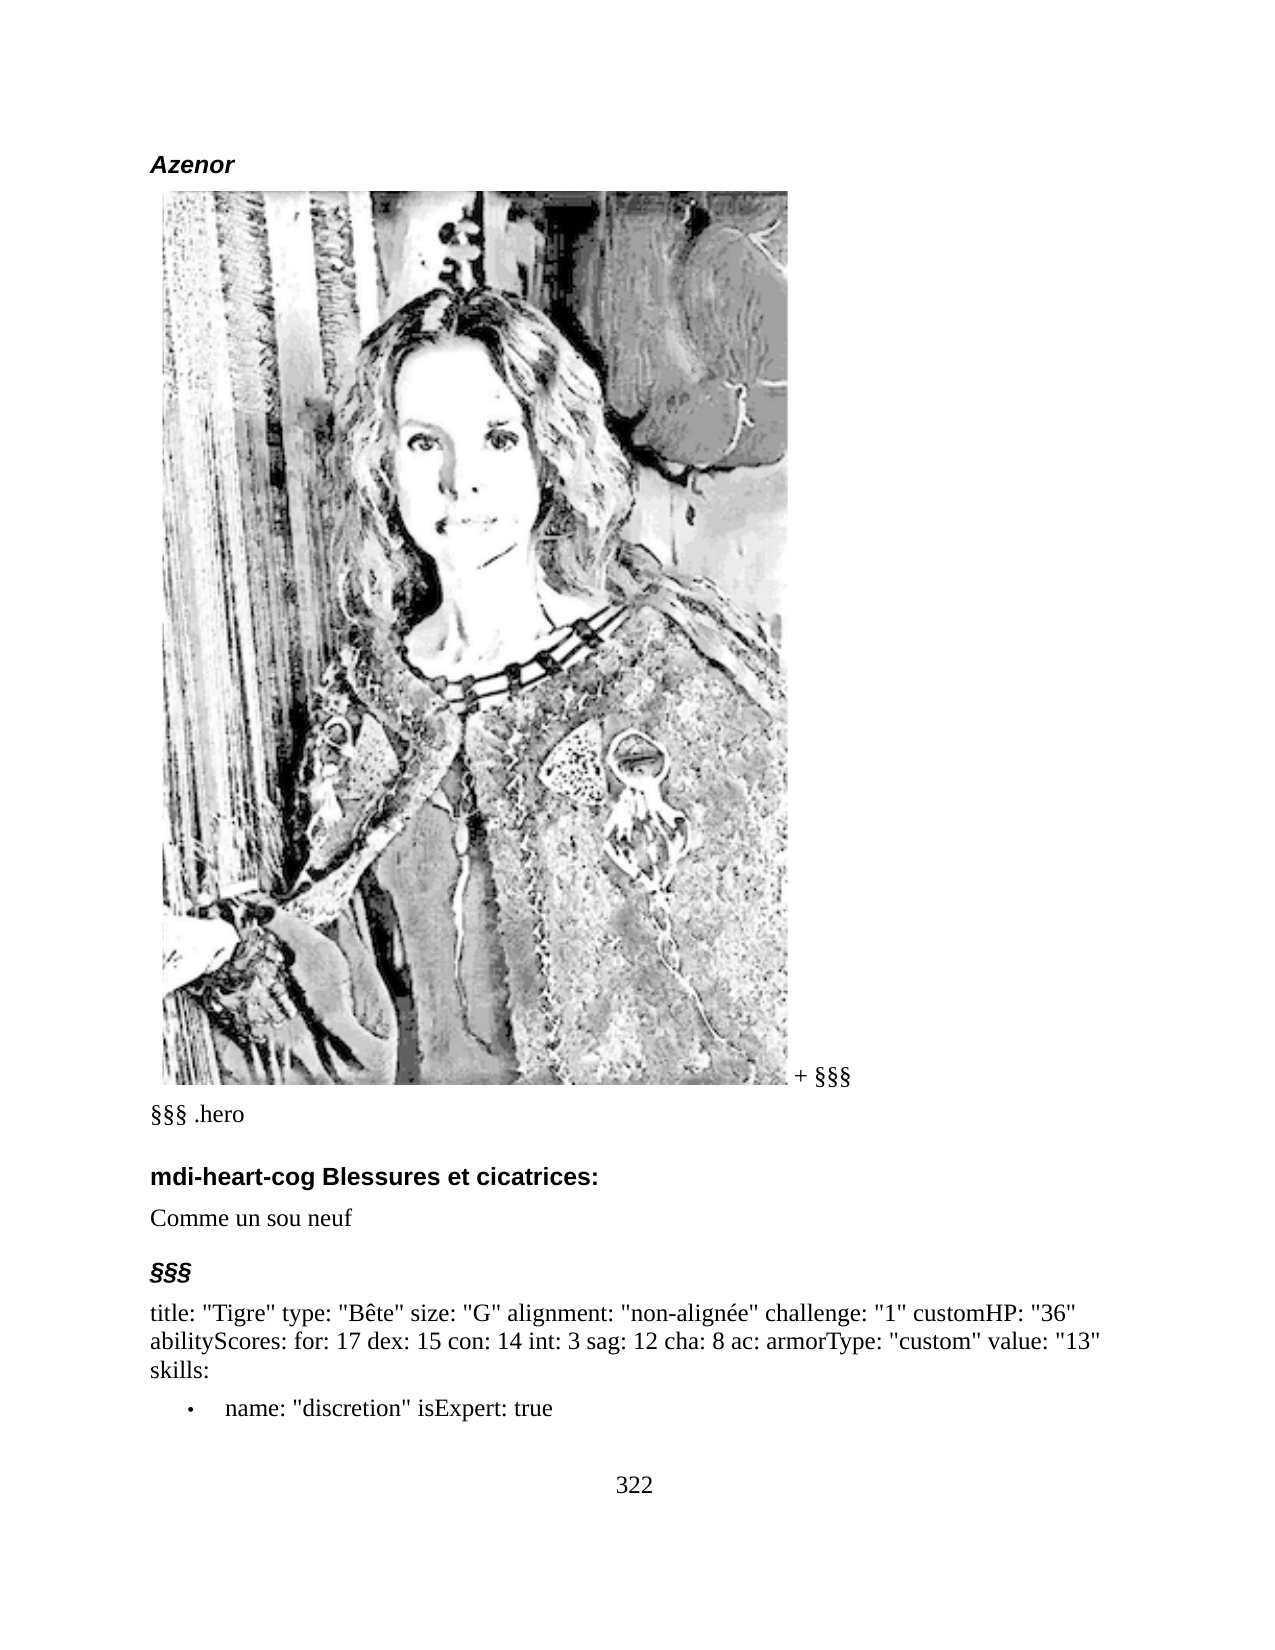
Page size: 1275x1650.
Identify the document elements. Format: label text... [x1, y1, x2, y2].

subtitle §§§ [150, 1257, 1125, 1285]
subtitle mdi-heart-cog Blessures et cicatrices: [150, 1162, 1125, 1190]
subtitle Azenor [150, 150, 1125, 178]
text Comme un sou neuf [150, 1203, 1125, 1232]
text title: "Tigre" type: "Bête" size: "G" alignment: "non-alignée" challenge: "1" customHP: "36" abilityScores: for: 17 dex: 15 con: 14 int: 3 sag: 12 cha: 8 ac: armorType: "custom" value: "13" skills: [150, 1298, 1125, 1384]
text + §§§ [150, 1059, 1125, 1090]
picture [162, 191, 788, 1085]
list name: "discretion" isExpert: true [187, 1393, 1125, 1422]
text §§§ .hero [150, 1099, 1125, 1128]
